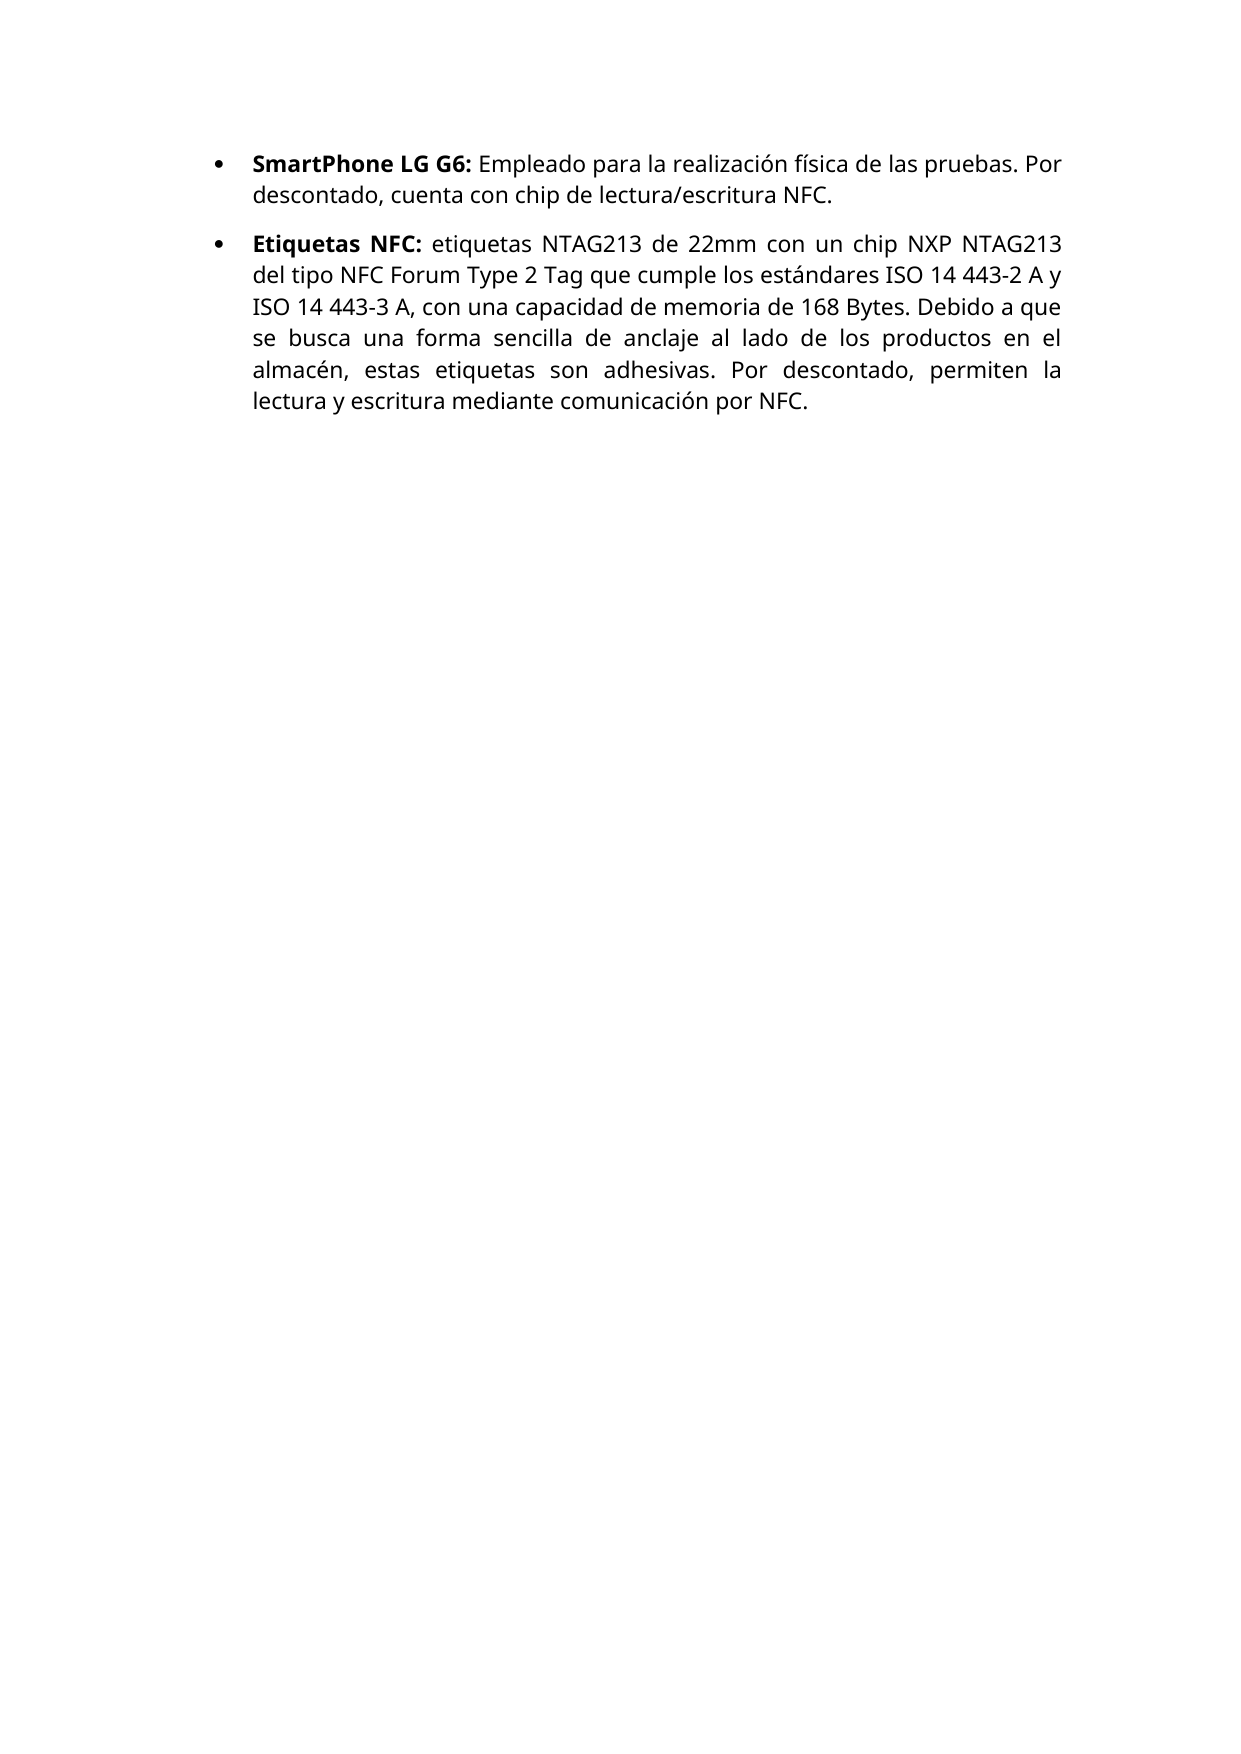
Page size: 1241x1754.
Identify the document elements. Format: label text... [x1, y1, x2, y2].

list Etiquetas NFC: etiquetas NTAG213 de 22mm con un chip NXP NTAG213 del tipo NFC Forum Type 2 Tag que cumple los estándares ISO 14 443-2 A y ISO 14 443-3 A, con una capacidad de memoria de 168 Bytes. Debido a que se busca una forma sencilla de anclaje al lado de los productos en el almacén, estas etiquetas son adhesivas. Por descontado, permiten la lectura y escritura mediante comunicación por NFC. [215, 227, 1063, 417]
list SmartPhone LG G6: Empleado para la realización física de las pruebas. Por descontado, cuenta con chip de lectura/escritura NFC. [215, 148, 1063, 211]
